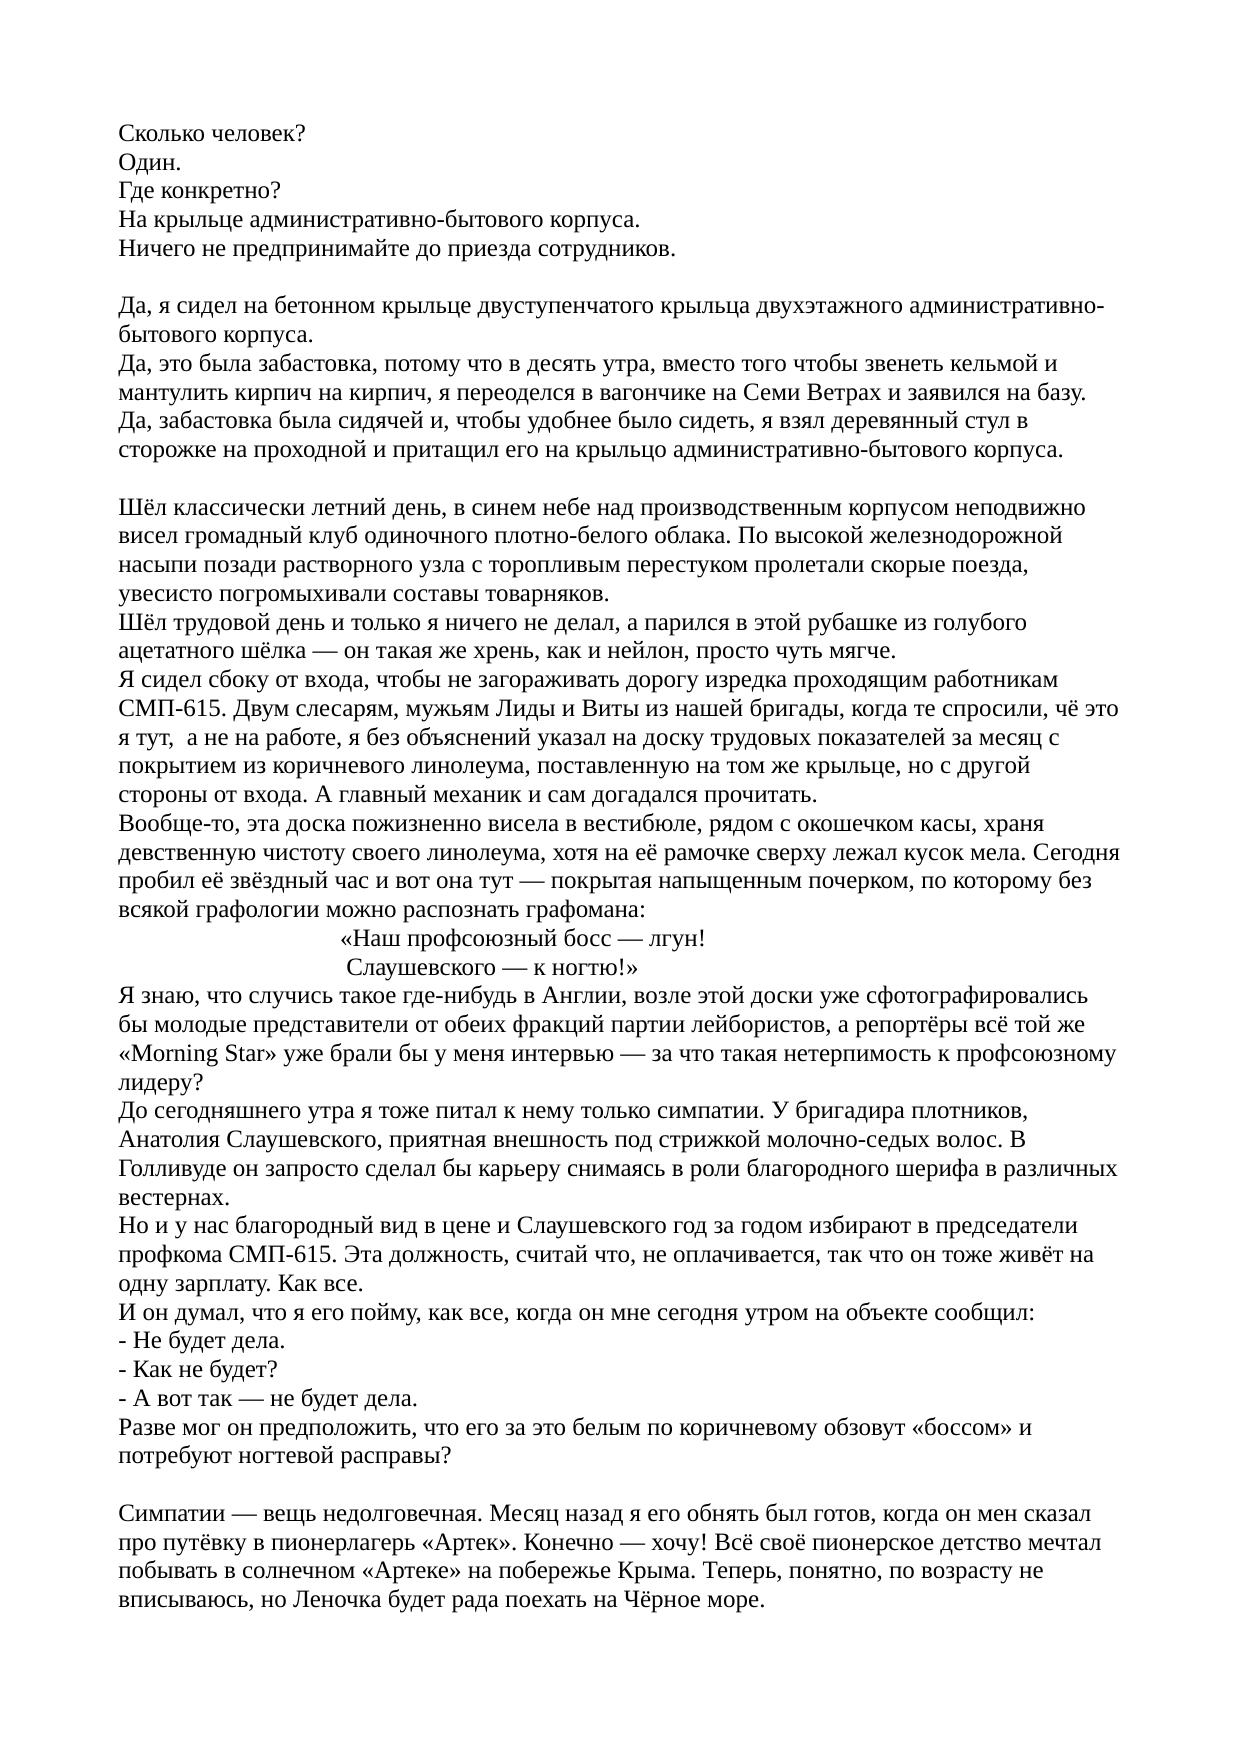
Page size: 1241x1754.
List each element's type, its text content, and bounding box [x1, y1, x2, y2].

text Да, забастовка была сидячей и, чтобы удобнее было сидеть, я взял деревянный стул в сторожке на проходной и притащил его на крыльцо административно-бытового корпуса. [118, 406, 1122, 463]
text Где конкретно? [118, 176, 1122, 204]
text Но и у нас благородный вид в цене и Слаушевского год за годом избирают в председатели профкома СМП-615. Эта должность, считай что, не оплачивается, так что он тоже живёт на одну зарплату. Как все. [118, 1211, 1122, 1297]
text Ничего не предпринимайте до приезда сотрудников. [118, 233, 1122, 262]
text - Не будет дела. [118, 1326, 1122, 1354]
text И он думал, что я его пойму, как все, когда он мне сегодня утром на объекте сообщил: [118, 1297, 1122, 1326]
text Симпатии — вещь недолговечная. Месяц назад я его обнять был готов, когда он мен сказал про путёвку в пионерлагерь «Артек». Конечно — хочу! Всё своё пионерское детство мечтал побывать в солнечном «Артеке» на побережье Крыма. Теперь, понятно, по возрасту не вписываюсь, но Леночка будет рада поехать на Чёрное море. [118, 1498, 1122, 1613]
text Шёл классически летний день, в синем небе над производственным корпусом неподвижно висел громадный клуб одиночного плотно-белого облака. По высокой железнодорожной насыпи позади растворного узла с торопливым перестуком пролетали скорые поезда, увесисто погромыхивали составы товарняков. [118, 492, 1122, 607]
text Один. [118, 147, 1122, 176]
text Да, я сидел на бетонном крыльце двуступенчатого крыльца двухэтажного административно-бытового корпуса. [118, 291, 1122, 348]
text Вообще-то, эта доска пожизненно висела в вестибюле, рядом с окошечком касы, храня девственную чистоту своего линолеума, хотя на её рамочке сверху лежал кусок мела. Сегодня пробил её звёздный час и вот она тут — покрытая напыщенным почерком, по которому без всякой графологии можно распознать графомана: [118, 808, 1122, 923]
text Разве мог он предположить, что его за это белым по коричневому обзовут «боссом» и потребуют ногтевой расправы? [118, 1412, 1122, 1469]
text - Как не будет? [118, 1354, 1122, 1383]
text - А вот так — не будет дела. [118, 1383, 1122, 1412]
text «Наш профсоюзный босс — лгун! [118, 923, 1122, 952]
text На крыльце административно-бытового корпуса. [118, 204, 1122, 233]
text Шёл трудовой день и только я ничего не делал, а парился в этой рубашке из голубого ацетатного шёлка — он такая же хрень, как и нейлон, просто чуть мягче. [118, 607, 1122, 664]
text Слаушевского — к ногтю!» [118, 952, 1122, 981]
text Да, это была забастовка, потому что в десять утра, вместо того чтобы звенеть кельмой и мантулить кирпич на кирпич, я переоделся в вагончике на Семи Ветрах и заявился на базу. [118, 348, 1122, 406]
text Я знаю, что случись такое где-нибудь в Англии, возле этой доски уже сфотографировались бы молодые представители от обеих фракций партии лейбористов, а репортёры всё той же «Morning Star» уже брали бы у меня интервью — за что такая нетерпимость к профсоюзному лидеру? [118, 981, 1122, 1096]
text Я сидел сбоку от входа, чтобы не загораживать дорогу изредка проходящим работникам СМП-615. Двум слесарям, мужьям Лиды и Виты из нашей бригады, когда те спросили, чё это я тут, а не на работе, я без объяснений указал на доску трудовых показателей за месяц с покрытием из коричневого линолеума, поставленную на том же крыльце, но с другой стороны от входа. А главный механик и сам догадался прочитать. [118, 664, 1122, 808]
text До сегодняшнего утра я тоже питал к нему только симпатии. У бригадира плотников, Анатолия Слаушевского, приятная внешность под стрижкой молочно-седых волос. В Голливуде он запросто сделал бы карьеру снимаясь в роли благородного шерифа в различных вестернах. [118, 1096, 1122, 1211]
text Сколько человек? [118, 118, 1122, 147]
